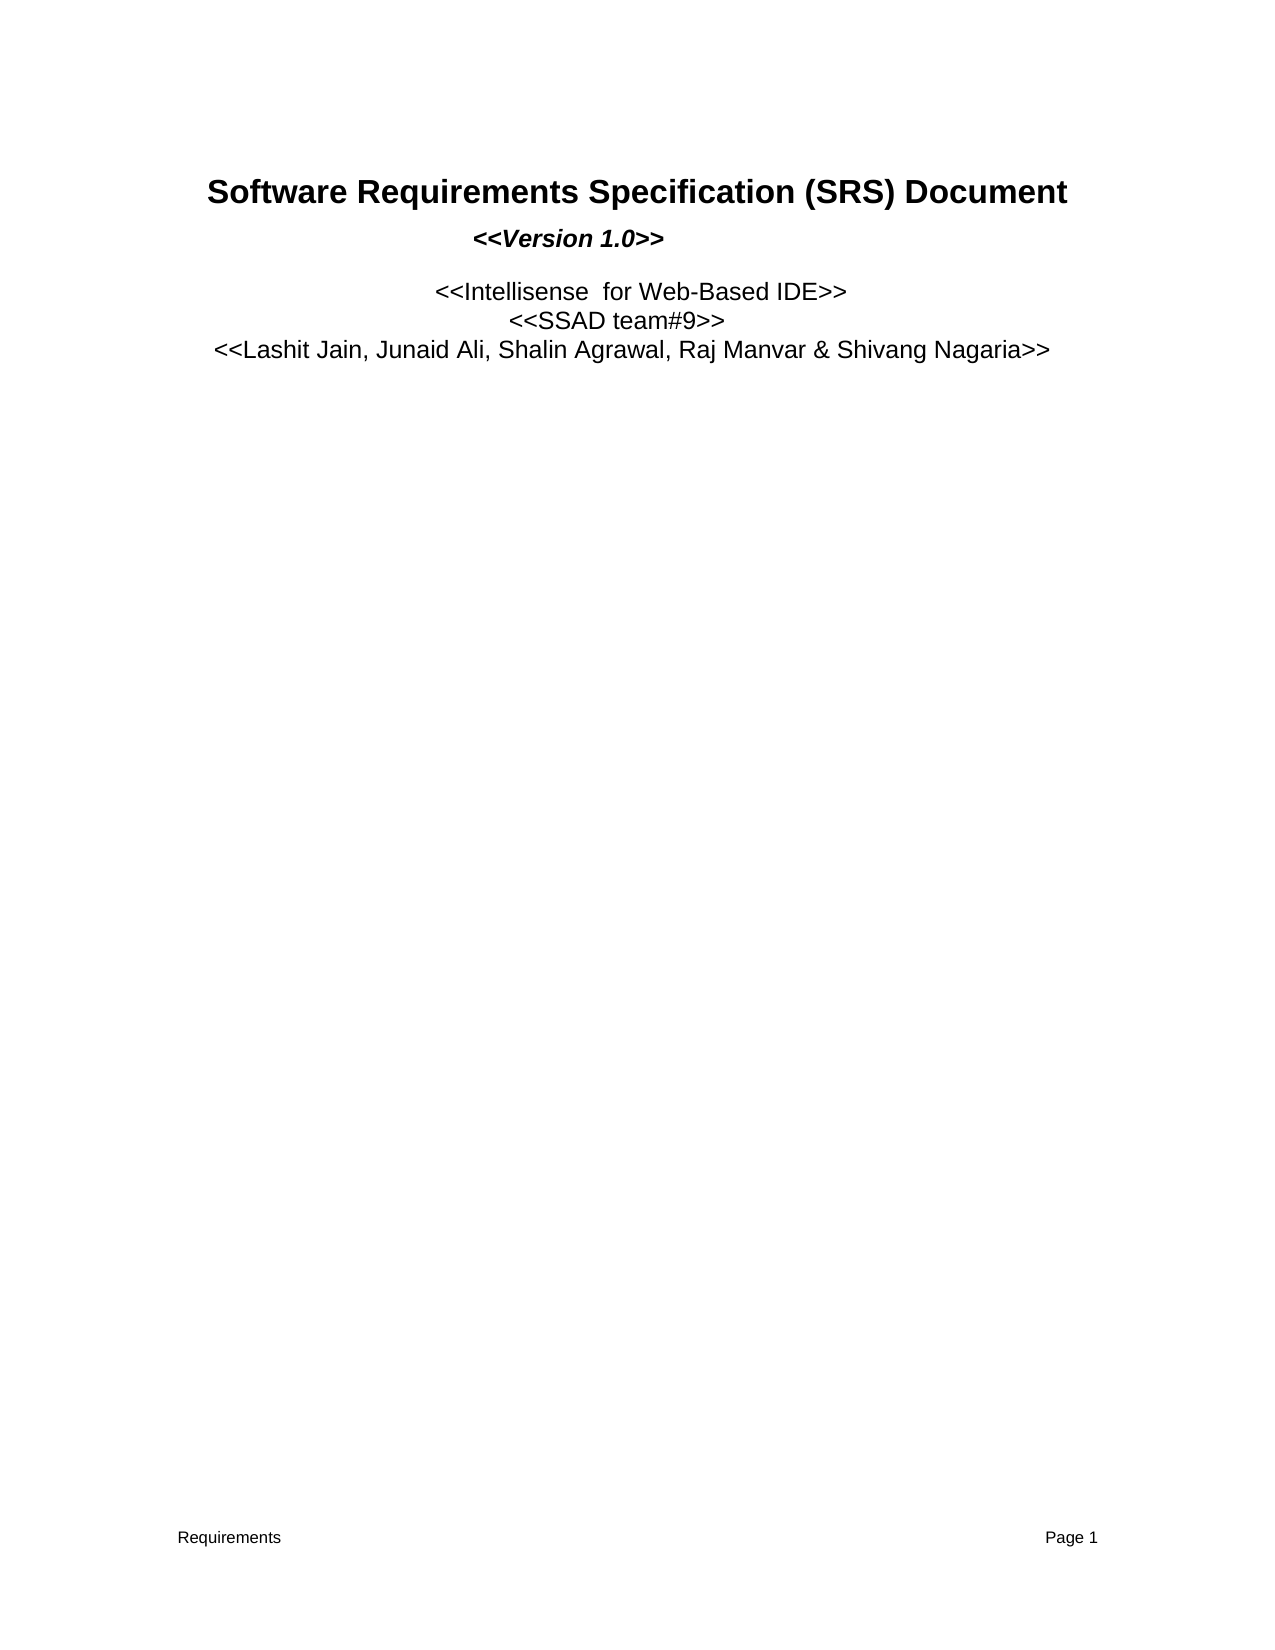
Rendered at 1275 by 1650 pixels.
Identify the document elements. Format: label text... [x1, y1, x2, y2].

table_cell [206, 364, 1069, 392]
table_header <<Intellisense for Web-Based IDE>> <<SSAD team#9>> <<Lashit Jain, Junaid Ali, Shalin Agrawal, Raj Manvar & Shivang Nagaria>> [206, 277, 1069, 363]
table_cell [0, 364, 206, 392]
table_header [0, 277, 206, 363]
text <<Version 1.0>> [177, 223, 1098, 252]
title Software Requirements Specification (SRS) Document [177, 173, 1098, 211]
